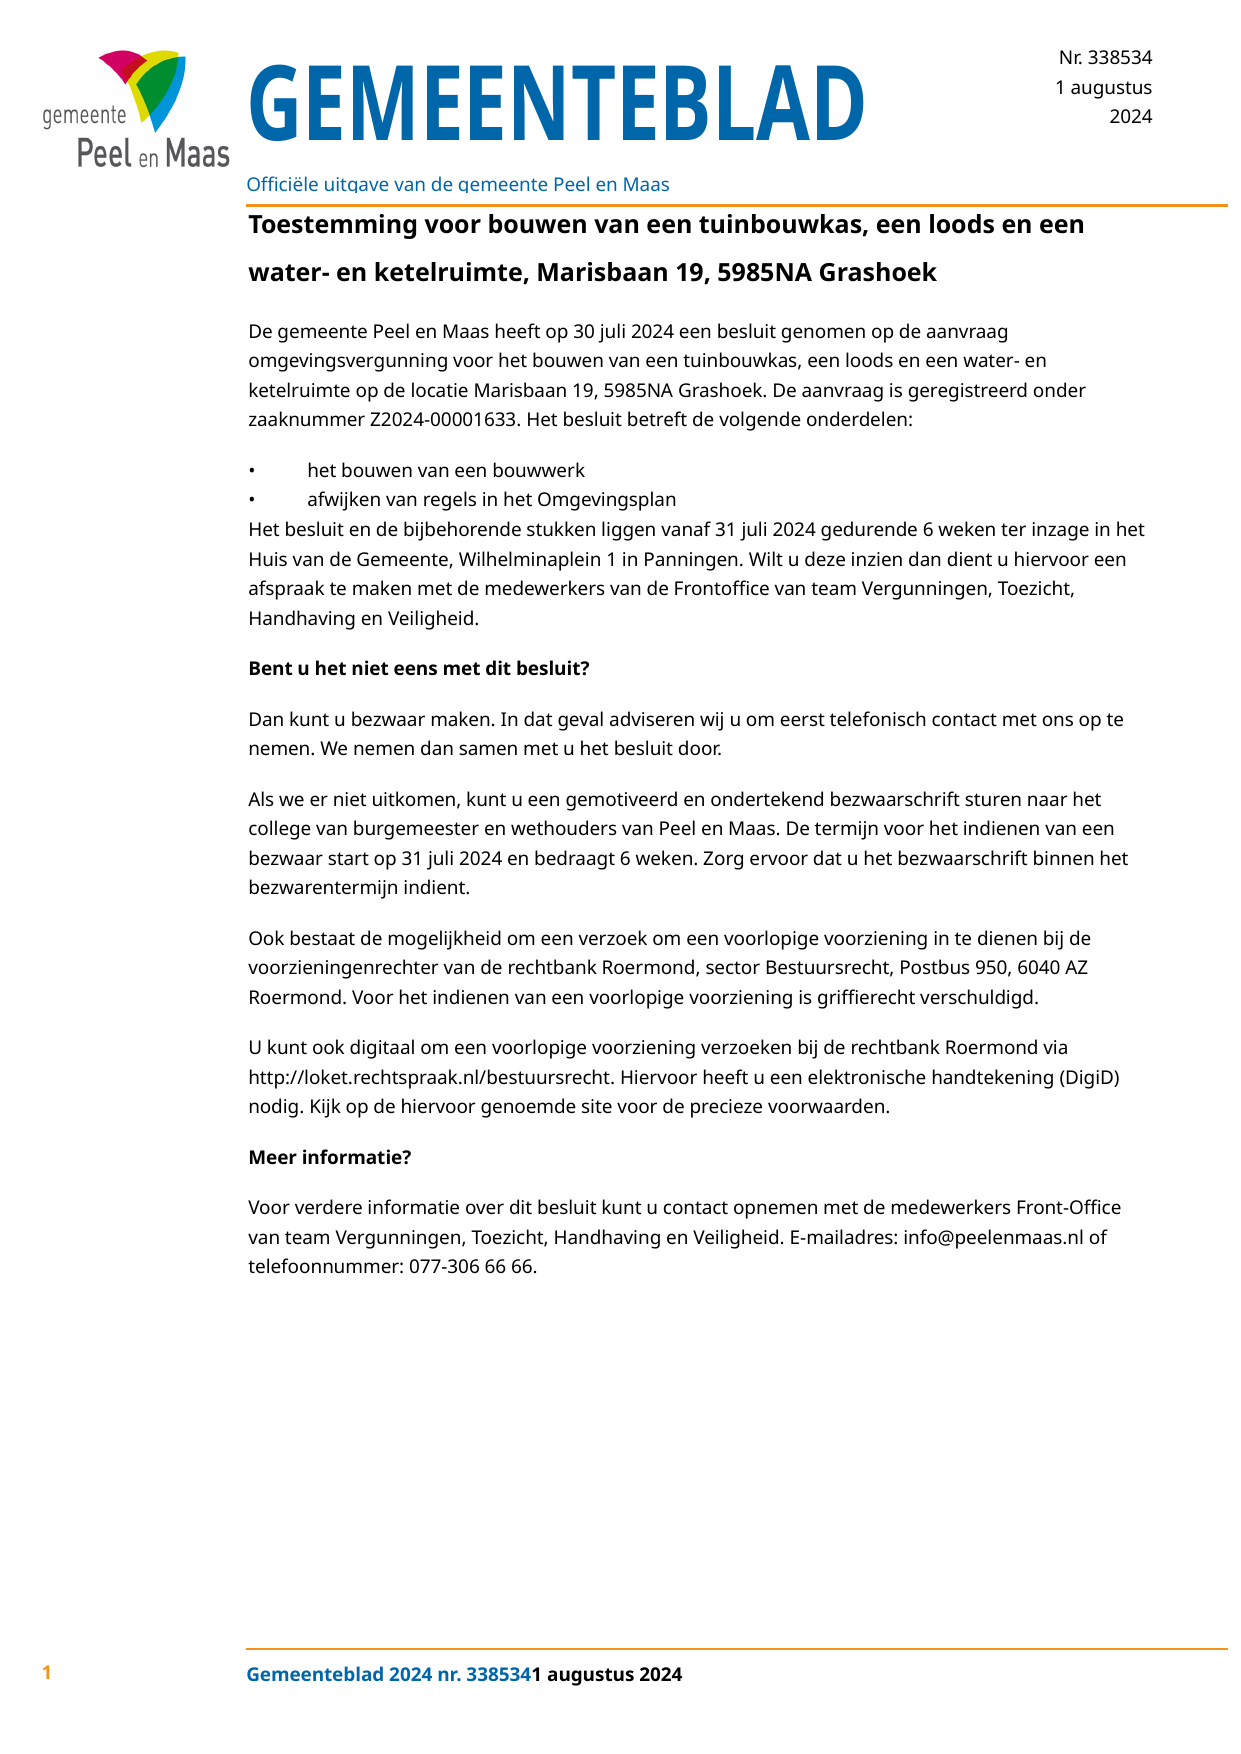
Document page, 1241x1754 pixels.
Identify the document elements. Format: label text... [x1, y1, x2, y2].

text Toestemming voor bouwen van een tuinbouwkas, een loods en een water- en ketelruimte, Marisbaan 19, 5985NA Grashoek [248, 207, 1152, 288]
text Het besluit en de bijbehorende stukken liggen vanaf 31 juli 2024 gedurende 6 weken ter inzage in het Huis van de Gemeente, Wilhelminaplein 1 in Panningen. Wilt u deze inzien dan dient u hiervoor een afspraak te maken met de medewerkers van de Frontoffice van team Vergunningen, Toezicht, Handhaving en Veiligheid. [248, 516, 1152, 631]
picture [41, 47, 231, 172]
text Bent u het niet eens met dit besluit? [248, 655, 1152, 681]
list afwijken van regels in het Omgevingsplan [248, 487, 1152, 512]
text Ook bestaat de mogelijkheid om een verzoek om een voorlopige voorziening in te dienen bij de voorzieningenrechter van de rechtbank Roermond, sector Bestuursrecht, Postbus 950, 6040 AZ Roermond. Voor het indienen van een voorlopige voorziening is griffierecht verschuldigd. [248, 925, 1152, 1010]
text Voor verdere informatie over dit besluit kunt u contact opnemen met de medewerkers Front-Office van team Vergunningen, Toezicht, Handhaving en Veiligheid. E-mailadres: info@peelenmaas.nl of telefoonnummer: 077-306 66 66. [248, 1194, 1152, 1279]
text De gemeente Peel en Maas heeft op 30 juli 2024 een besluit genomen op de aanvraag omgevingsvergunning voor het bouwen van een tuinbouwkas, een loods en een water- en ketelruimte op de locatie Marisbaan 19, 5985NA Grashoek. De aanvraag is geregistreerd onder zaaknummer Z2024-00001633. Het besluit betreft de volgende onderdelen: [248, 318, 1152, 432]
text Als we er niet uitkomen, kunt u een gemotiveerd en ondertekend bezwaarschrift sturen naar het college van burgemeester en wethouders van Peel en Maas. De termijn voor het indienen van een bezwaar start op 31 juli 2024 en bedraagt 6 weken. Zorg ervoor dat u het bezwaarschrift binnen het bezwarentermijn indient. [248, 786, 1152, 900]
text Meer informatie? [248, 1144, 1152, 1170]
text U kunt ook digitaal om een voorlopige voorziening verzoeken bij de rechtbank Roermond via http://loket.rechtspraak.nl/bestuursrecht. Hiervoor heeft u een elektronische handtekening (DigiD) nodig. Kijk op de hiervoor genoemde site voor de precieze voorwaarden. [248, 1034, 1152, 1119]
list het bouwen van een bouwwerk [248, 457, 1152, 483]
text Dan kunt u bezwaar maken. In dat geval adviseren wij u om eerst telefonisch contact met ons op te nemen. We nemen dan samen met u het besluit door. [248, 706, 1152, 761]
